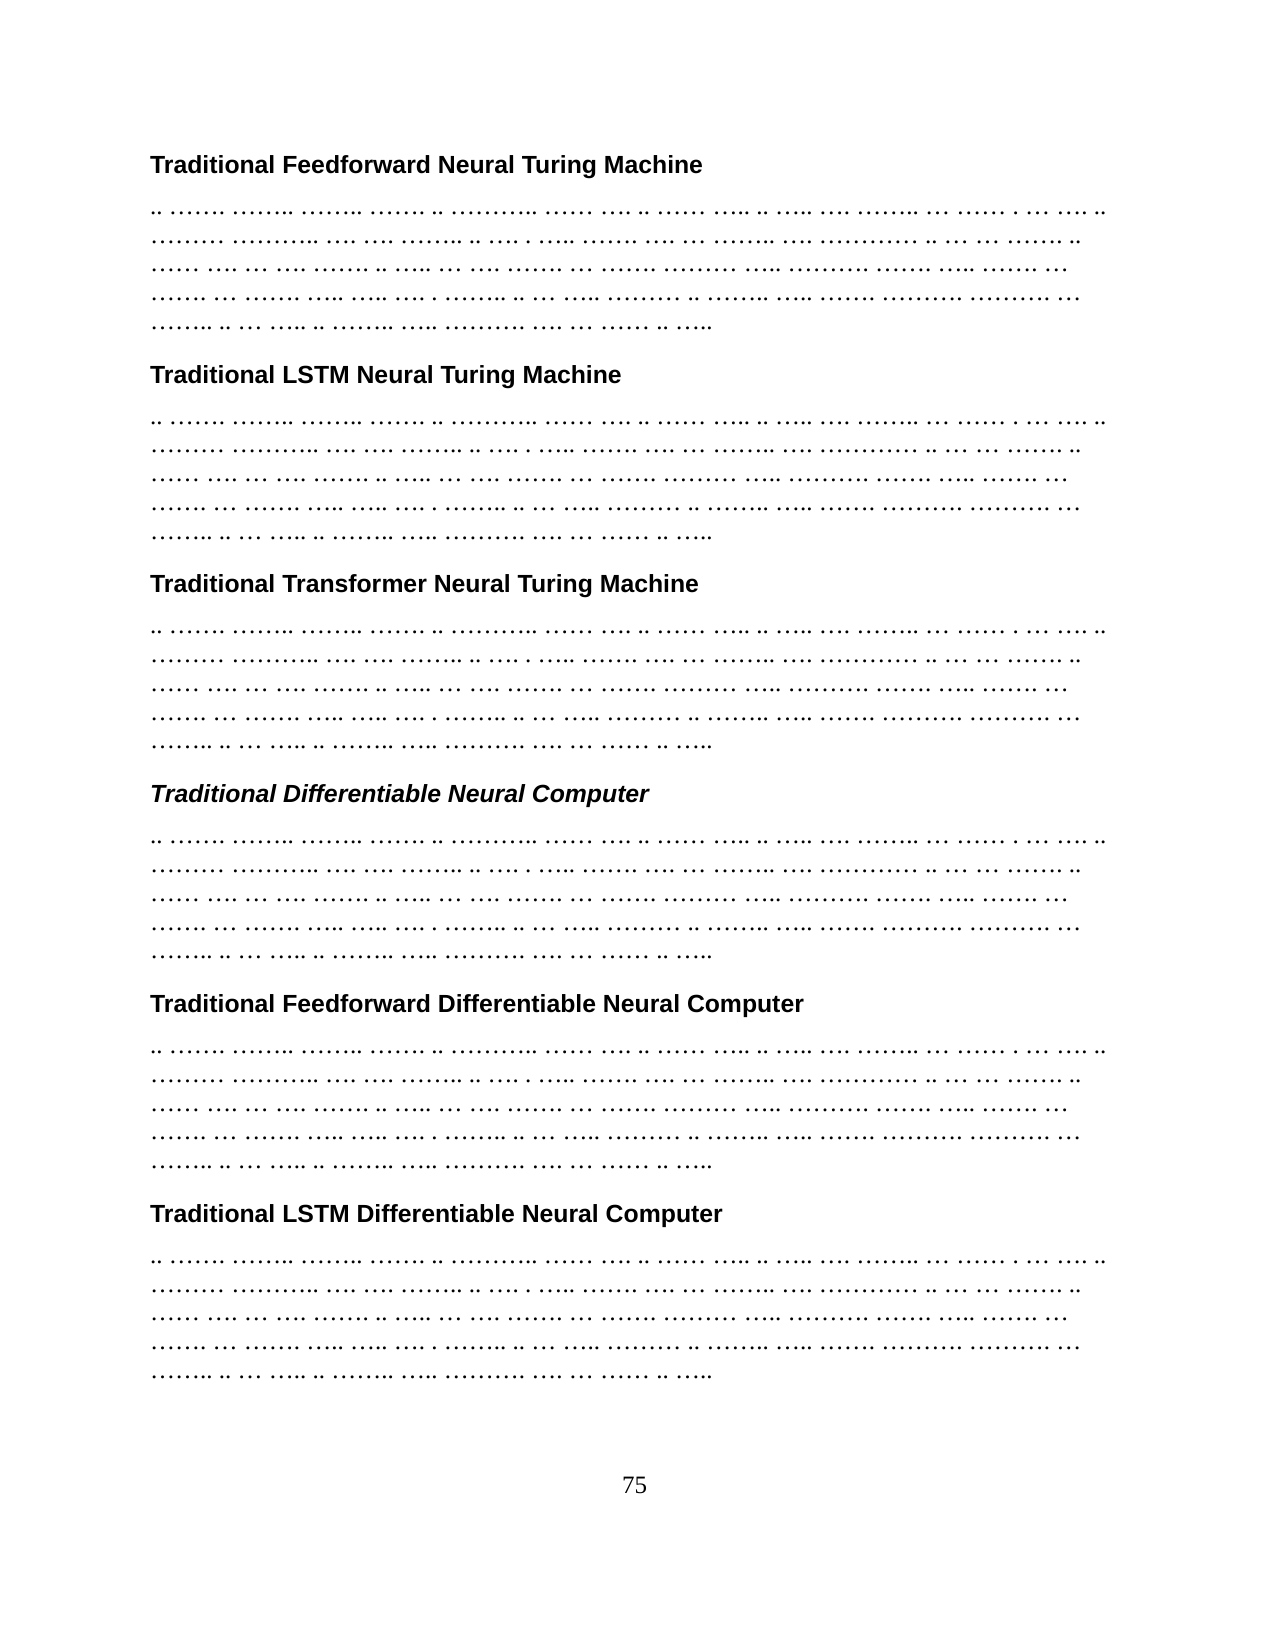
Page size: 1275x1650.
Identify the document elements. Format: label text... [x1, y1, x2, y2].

text .. ……. …….. …….. ……. .. ……….. …… …. .. …… ….. .. ….. …. …….. … …… . … …. .. ……… ……….. …. …. …….. .. …. . ….. ……. …. … …….. …. ………… .. … … ……. .. …… …. … …. ……. .. ….. … …. ……. … ……. ……… ….. ………. ……. ….. ……. … ……. … ……. ….. ….. …. . …….. .. … ….. ……… .. …….. ….. ……. ………. ………. … …….. .. … ….. .. …….. ….. ………. …. … …… .. ….. [150, 1030, 1125, 1174]
text .. ……. …….. …….. ……. .. ……….. …… …. .. …… ….. .. ….. …. …….. … …… . … …. .. ……… ……….. …. …. …….. .. …. . ….. ……. …. … …….. …. ………… .. … … ……. .. …… …. … …. ……. .. ….. … …. ……. … ……. ……… ….. ………. ……. ….. ……. … ……. … ……. ….. ….. …. . …….. .. … ….. ……… .. …….. ….. ……. ………. ………. … …….. .. … ….. .. …….. ….. ………. …. … …… .. ….. [150, 820, 1125, 964]
subtitle Traditional LSTM Differentiable Neural Computer [150, 1199, 1125, 1227]
subtitle Traditional LSTM Neural Turing Machine [150, 360, 1125, 388]
text .. ……. …….. …….. ……. .. ……….. …… …. .. …… ….. .. ….. …. …….. … …… . … …. .. ……… ……….. …. …. …….. .. …. . ….. ……. …. … …….. …. ………… .. … … ……. .. …… …. … …. ……. .. ….. … …. ……. … ……. ……… ….. ………. ……. ….. ……. … ……. … ……. ….. ….. …. . …….. .. … ….. ……… .. …….. ….. ……. ………. ………. … …….. .. … ….. .. …….. ….. ………. …. … …… .. ….. [150, 401, 1125, 544]
text .. ……. …….. …….. ……. .. ……….. …… …. .. …… ….. .. ….. …. …….. … …… . … …. .. ……… ……….. …. …. …….. .. …. . ….. ……. …. … …….. …. ………… .. … … ……. .. …… …. … …. ……. .. ….. … …. ……. … ……. ……… ….. ………. ……. ….. ……. … ……. … ……. ….. ….. …. . …….. .. … ….. ……… .. …….. ….. ……. ………. ………. … …….. .. … ….. .. …….. ….. ………. …. … …… .. ….. [150, 1240, 1125, 1384]
subtitle Traditional Feedforward Neural Turing Machine [150, 150, 1125, 178]
text .. ……. …….. …….. ……. .. ……….. …… …. .. …… ….. .. ….. …. …….. … …… . … …. .. ……… ……….. …. …. …….. .. …. . ….. ……. …. … …….. …. ………… .. … … ……. .. …… …. … …. ……. .. ….. … …. ……. … ……. ……… ….. ………. ……. ….. ……. … ……. … ……. ….. ….. …. . …….. .. … ….. ……… .. …….. ….. ……. ………. ………. … …….. .. … ….. .. …….. ….. ………. …. … …… .. ….. [150, 611, 1125, 754]
text .. ……. …….. …….. ……. .. ……….. …… …. .. …… ….. .. ….. …. …….. … …… . … …. .. ……… ……….. …. …. …….. .. …. . ….. ……. …. … …….. …. ………… .. … … ……. .. …… …. … …. ……. .. ….. … …. ……. … ……. ……… ….. ………. ……. ….. ……. … ……. … ……. ….. ….. …. . …….. .. … ….. ……… .. …….. ….. ……. ………. ………. … …….. .. … ….. .. …….. ….. ………. …. … …… .. ….. [150, 191, 1125, 335]
subtitle Traditional Differentiable Neural Computer [150, 779, 1125, 808]
subtitle Traditional Feedforward Differentiable Neural Computer [150, 989, 1125, 1018]
subtitle Traditional Transformer Neural Turing Machine [150, 569, 1125, 598]
